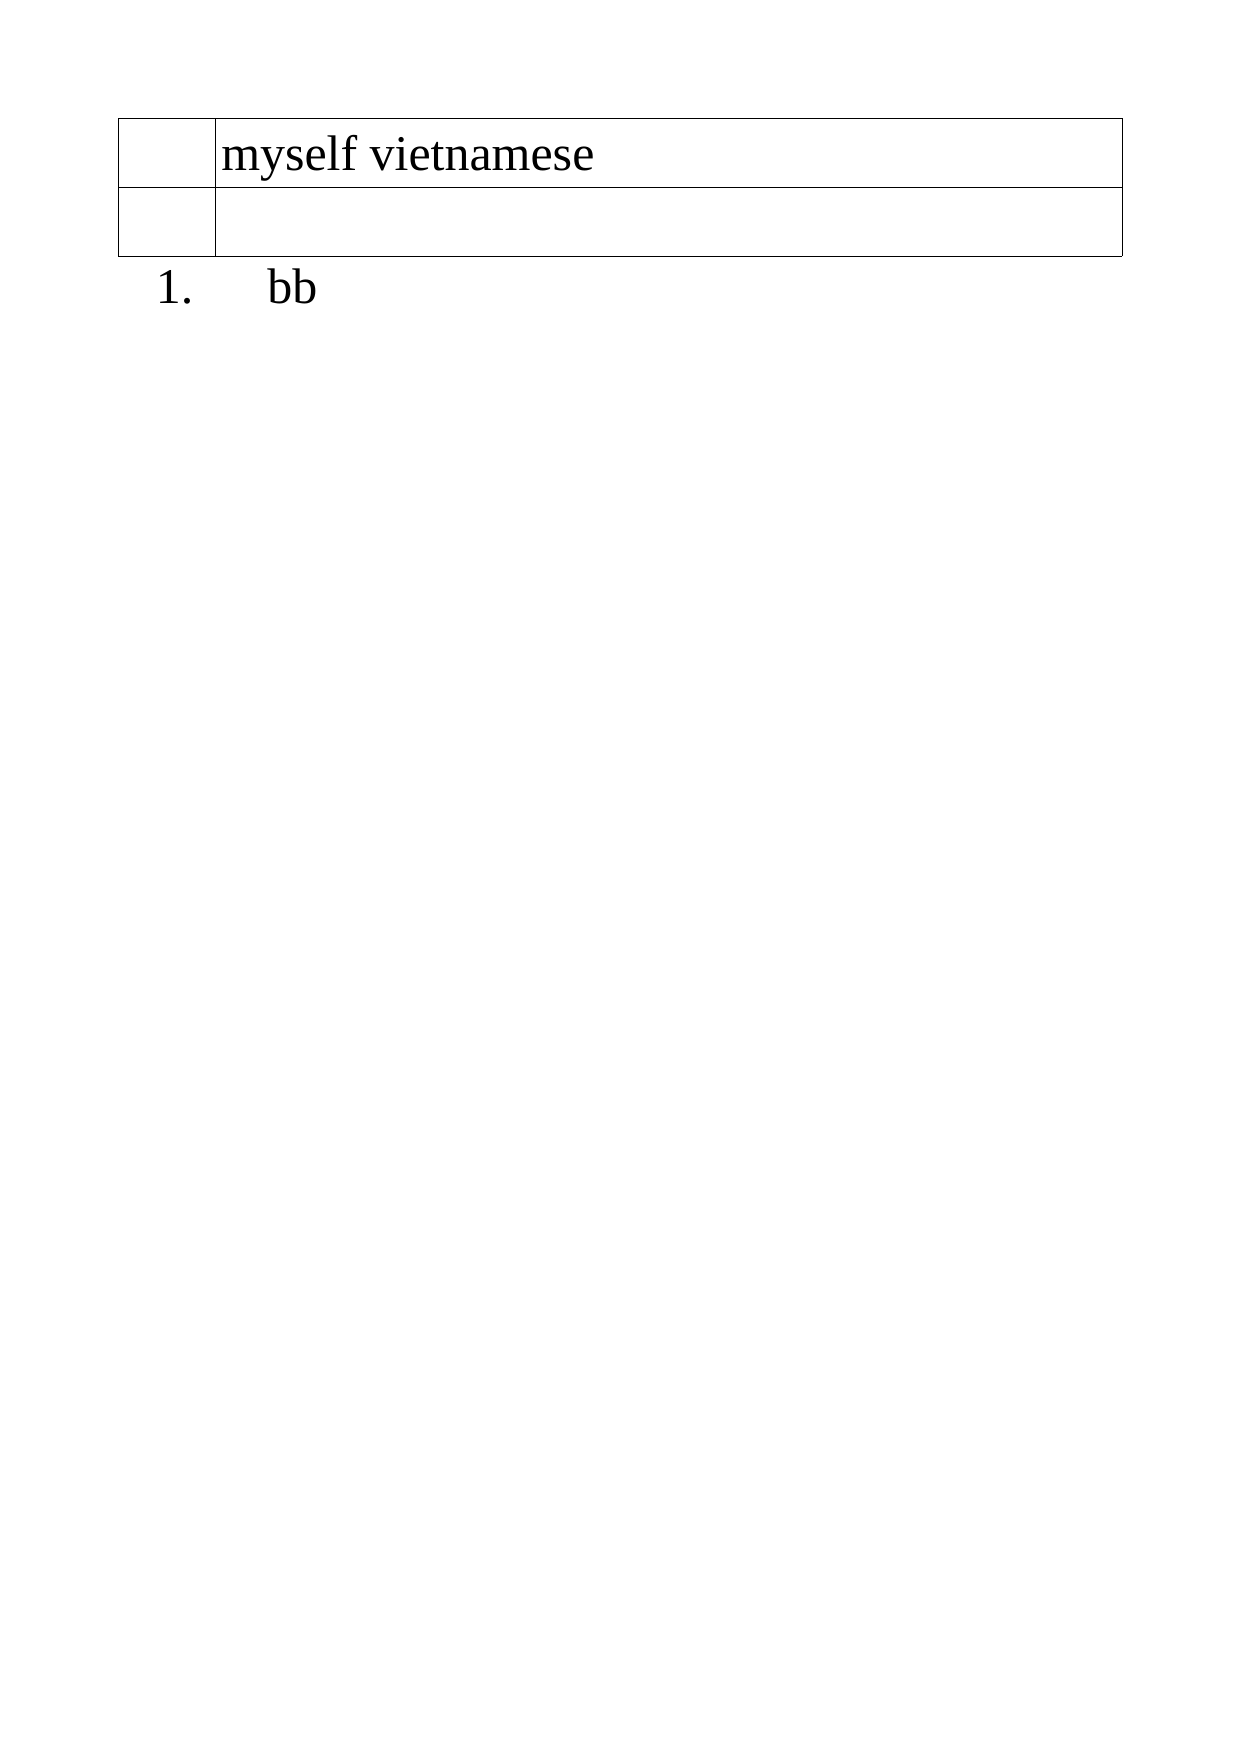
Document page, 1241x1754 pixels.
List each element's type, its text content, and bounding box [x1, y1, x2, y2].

list bb [156, 257, 1122, 314]
table_cell [119, 188, 215, 256]
table_cell [216, 188, 1122, 256]
table_cell myself vietnamese [216, 119, 1122, 187]
table_cell [119, 119, 215, 187]
